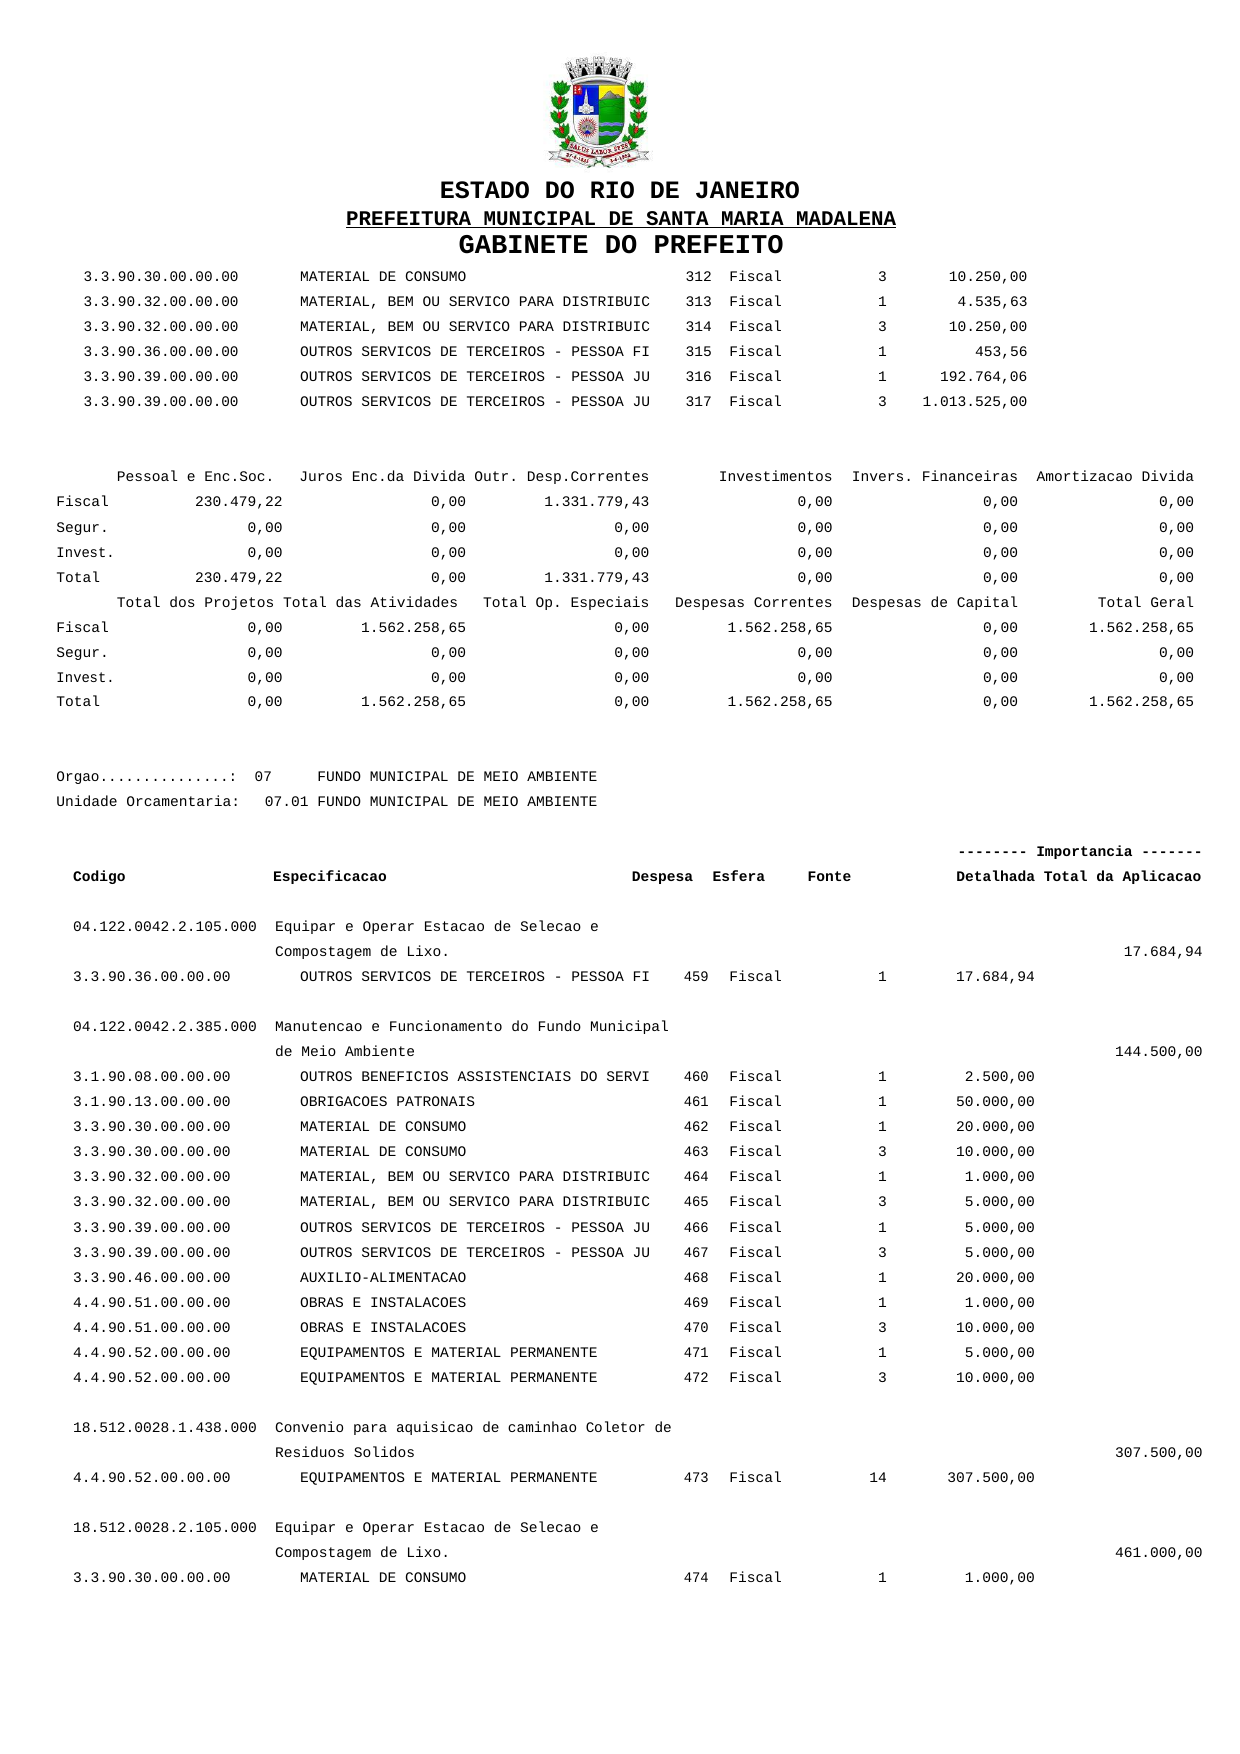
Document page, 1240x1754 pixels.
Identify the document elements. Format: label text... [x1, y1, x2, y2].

table_cell 0,00 [654, 485, 835, 510]
table_cell MATERIAL DE CONSUMO [275, 1110, 610, 1135]
table_cell 464 [677, 1160, 708, 1185]
table_cell Fiscal [708, 1360, 792, 1385]
table_header [56, 469, 117, 485]
table_header Pessoal e Enc.Soc. [117, 469, 283, 485]
table_cell 470 [677, 1310, 708, 1335]
text PREFEITURA MUNICIPAL DE SANTA MARIA MADALENA [346, 206, 1202, 230]
table_cell 1 [792, 1160, 908, 1185]
table_cell 1 [792, 1335, 908, 1360]
table_cell [610, 1285, 677, 1310]
table_cell [708, 1385, 792, 1435]
table_cell 3.3.90.30.00.00.00 [56, 1560, 248, 1585]
table_cell 472 [677, 1360, 708, 1385]
table_cell 1 [825, 285, 900, 310]
table_cell [610, 1035, 677, 1060]
table_cell 1 [792, 1260, 908, 1285]
table_cell Detalhada Total da Aplicacao [908, 861, 1202, 886]
table_cell [248, 1535, 275, 1560]
table_cell [677, 1385, 708, 1435]
table_cell [610, 1335, 677, 1360]
table_cell Fiscal [717, 285, 825, 310]
table_cell 20.000,00 [908, 1260, 1202, 1285]
table_cell 3.1.90.13.00.00.00 [56, 1085, 248, 1110]
table_cell Segur. [56, 635, 117, 660]
table_cell 5.000,00 [908, 1235, 1202, 1260]
table_cell Esfera [708, 861, 792, 886]
table_cell 0,00 [467, 635, 654, 660]
table_cell [56, 810, 248, 861]
table_cell 1 [792, 1060, 908, 1085]
table_cell Fiscal [708, 1210, 792, 1235]
table_cell 1.000,00 [908, 1285, 1202, 1310]
table_cell MATERIAL, BEM OU SERVICO PARA DISTRIBUIC [275, 1160, 677, 1185]
table_cell 10.250,00 [900, 310, 1027, 335]
table_cell 0,00 [117, 610, 283, 635]
table_cell 307.500,00 [908, 1460, 1202, 1485]
table_cell 0,00 [117, 685, 283, 710]
table_cell 3.3.90.32.00.00.00 [56, 1160, 248, 1185]
table_cell 1 [792, 1285, 908, 1310]
table_cell 3.1.90.08.00.00.00 [56, 1060, 248, 1085]
table_cell [610, 886, 677, 935]
table_cell 1.562.258,65 [1023, 610, 1194, 635]
table_cell [610, 785, 677, 810]
table_cell 0,00 [1023, 485, 1194, 510]
table_cell [610, 1360, 677, 1385]
table_cell 17.684,94 [908, 960, 1202, 985]
table_cell 0,00 [1023, 560, 1194, 585]
table_cell 3.3.90.39.00.00.00 [73, 360, 267, 385]
table_cell 18.512.0028.2.105.000 [56, 1485, 275, 1535]
table_cell de Meio Ambiente [275, 1035, 610, 1060]
table_cell 4.4.90.52.00.00.00 [56, 1460, 248, 1485]
table_cell Fiscal [56, 610, 117, 635]
table_cell [708, 935, 792, 960]
table_cell 0,00 [467, 685, 654, 710]
table_cell 0,00 [117, 635, 283, 660]
table_cell OUTROS SERVICOS DE TERCEIROS - PESSOA JU [275, 1235, 677, 1260]
table_cell Fonte [792, 861, 908, 886]
table_cell MATERIAL DE CONSUMO [275, 1560, 610, 1585]
table_cell [677, 935, 708, 960]
table_cell 1 [825, 335, 900, 360]
table_cell 1.013.525,00 [900, 385, 1027, 410]
table_header Invers. Financeiras [835, 469, 1023, 485]
table_cell 10.000,00 [908, 1310, 1202, 1335]
table_cell 0,00 [1023, 535, 1194, 560]
table_cell 1.000,00 [908, 1560, 1202, 1585]
table_cell 0,00 [654, 560, 835, 585]
table_cell [248, 1085, 275, 1110]
table_cell Especificacao [248, 861, 610, 886]
table_cell Despesas Correntes [654, 585, 835, 610]
table_cell 1.331.779,43 [467, 485, 654, 510]
table_cell EQUIPAMENTOS E MATERIAL PERMANENTE [275, 1460, 610, 1485]
table_cell 473 [677, 1460, 708, 1485]
table_cell [248, 1260, 275, 1285]
table_header FUNDO MUNICIPAL DE MEIO AMBIENTE [275, 769, 610, 785]
table_cell [248, 1160, 275, 1185]
table_cell [677, 1435, 708, 1460]
table_cell Equipar e Operar Estacao de Selecao e [275, 1485, 610, 1535]
table_cell 230.479,22 [117, 485, 283, 510]
table_cell [677, 785, 708, 810]
table_cell Fiscal [708, 1285, 792, 1310]
table_cell Fiscal [708, 1085, 792, 1110]
table_cell AUXILIO-ALIMENTACAO [275, 1260, 610, 1285]
table_cell 07.01 FUNDO MUNICIPAL DE MEIO AMBIENTE [248, 785, 610, 810]
table_cell [792, 985, 908, 1035]
table_cell 0,00 [283, 560, 467, 585]
table_cell 0,00 [835, 560, 1023, 585]
table_cell 1 [792, 1560, 908, 1585]
table_cell [610, 1110, 677, 1135]
table_cell 4.535,63 [900, 285, 1027, 310]
table_cell MATERIAL, BEM OU SERVICO PARA DISTRIBUIC [267, 310, 664, 335]
table_cell [248, 1310, 275, 1335]
table_cell 10.000,00 [908, 1360, 1202, 1385]
table_cell [610, 810, 677, 861]
table_header Juros Enc.da Divida Outr. Desp.Correntes [283, 469, 654, 485]
table_cell [708, 886, 792, 935]
table_cell MATERIAL, BEM OU SERVICO PARA DISTRIBUIC [267, 285, 664, 310]
table_cell 4.4.90.51.00.00.00 [56, 1285, 248, 1310]
table_cell 1 [792, 1085, 908, 1110]
table_cell [677, 1485, 708, 1535]
table_cell Fiscal [708, 1060, 792, 1085]
table_cell 0,00 [1023, 660, 1194, 685]
table_cell Fiscal [708, 1110, 792, 1135]
table_header 10.250,00 [900, 269, 1027, 285]
table_cell [610, 935, 677, 960]
table_cell Fiscal [717, 335, 825, 360]
table_cell Equipar e Operar Estacao de Selecao e [275, 886, 610, 935]
table_cell 1.562.258,65 [1023, 685, 1194, 710]
table_cell [792, 1035, 908, 1060]
table_cell 461.000,00 [908, 1535, 1202, 1560]
table_cell Fiscal [708, 1160, 792, 1185]
table_cell 0,00 [654, 660, 835, 685]
table_cell 3 [792, 1135, 908, 1160]
table_cell 0,00 [654, 510, 835, 535]
table_header Orgao...............: 07 [56, 769, 275, 785]
table_cell 1 [792, 1110, 908, 1135]
table_cell [248, 1360, 275, 1385]
table_cell 0,00 [654, 535, 835, 560]
table_cell 453,56 [900, 335, 1027, 360]
table_cell Total [56, 685, 117, 710]
table_cell Fiscal [708, 960, 792, 985]
table_cell 5.000,00 [908, 1210, 1202, 1235]
table_cell 4.4.90.52.00.00.00 [56, 1335, 248, 1360]
table_cell Fiscal [708, 1335, 792, 1360]
table_cell Manutencao e Funcionamento do Fundo Municipal [275, 985, 677, 1035]
table_cell [908, 985, 1202, 1035]
text ESTADO DO RIO DE JANEIRO [439, 178, 1202, 206]
table_cell 3 [792, 1185, 908, 1210]
table_cell [610, 1460, 677, 1485]
table_cell [610, 1485, 677, 1535]
table_cell [248, 1285, 275, 1310]
table_cell 3 [792, 1360, 908, 1385]
table_cell 3.3.90.36.00.00.00 [56, 960, 248, 985]
table_cell 3.3.90.30.00.00.00 [56, 1110, 248, 1135]
table_cell [610, 1560, 677, 1585]
table_cell 3.3.90.36.00.00.00 [73, 335, 267, 360]
table_cell [792, 1435, 908, 1460]
table_cell [248, 1235, 275, 1260]
table_cell [708, 985, 792, 1035]
table_cell 315 [665, 335, 717, 360]
table_header Fiscal [717, 269, 825, 285]
table_cell 2.500,00 [908, 1060, 1202, 1085]
table_cell 3.3.90.39.00.00.00 [56, 1210, 248, 1235]
table_cell 0,00 [1023, 510, 1194, 535]
table_cell Fiscal [717, 310, 825, 335]
table_cell 467 [677, 1235, 708, 1260]
table_cell 471 [677, 1335, 708, 1360]
table_cell [56, 1035, 248, 1060]
table_cell 3 [825, 310, 900, 335]
table_cell Segur. [56, 510, 117, 535]
table_cell 20.000,00 [908, 1110, 1202, 1135]
table_cell [792, 810, 908, 861]
table_cell 230.479,22 [117, 560, 283, 585]
table_cell Unidade Orcamentaria: [56, 785, 248, 810]
table_cell 468 [677, 1260, 708, 1285]
table_cell [248, 1110, 275, 1135]
table_cell 0,00 [117, 660, 283, 685]
table_cell [610, 1310, 677, 1335]
table_cell Invest. [56, 660, 117, 685]
table_cell 0,00 [835, 685, 1023, 710]
table_cell 3 [825, 385, 900, 410]
table_cell 3.3.90.39.00.00.00 [73, 385, 267, 410]
table_cell OUTROS BENEFICIOS ASSISTENCIAIS DO SERVI [275, 1060, 677, 1085]
table_cell OBRAS E INSTALACOES [275, 1310, 610, 1335]
table_cell MATERIAL, BEM OU SERVICO PARA DISTRIBUIC [275, 1185, 677, 1210]
table_cell [610, 1260, 677, 1285]
table_cell Total Geral [1023, 585, 1194, 610]
table_cell [248, 1060, 275, 1085]
table_header 312 [665, 269, 717, 285]
table_cell 10.000,00 [908, 1135, 1202, 1160]
table_cell 0,00 [835, 485, 1023, 510]
table_cell 0,00 [1023, 635, 1194, 660]
table_cell [56, 935, 248, 960]
table_cell 0,00 [283, 485, 467, 510]
table_header [677, 769, 708, 785]
table_cell 466 [677, 1210, 708, 1235]
table_cell 0,00 [283, 635, 467, 660]
table_cell Fiscal [708, 1460, 792, 1485]
table_cell 04.122.0042.2.105.000 [56, 886, 275, 935]
table_cell [708, 1035, 792, 1060]
table_cell 0,00 [467, 535, 654, 560]
table_cell 0,00 [467, 610, 654, 635]
table_cell OBRIGACOES PATRONAIS [275, 1085, 610, 1110]
table_cell 04.122.0042.2.385.000 [56, 985, 275, 1035]
table_cell [677, 985, 708, 1035]
table_cell [248, 1035, 275, 1060]
table_cell Fiscal [708, 1235, 792, 1260]
table_cell 0,00 [117, 535, 283, 560]
table_cell [908, 785, 1202, 810]
table_cell 317 [665, 385, 717, 410]
table_header Amortizacao Divida [1023, 469, 1194, 485]
table_cell 0,00 [835, 660, 1023, 685]
table_cell [677, 1035, 708, 1060]
table_cell 316 [665, 360, 717, 385]
table_header 3.3.90.30.00.00.00 [73, 269, 267, 285]
table_cell 460 [677, 1060, 708, 1085]
table_cell 144.500,00 [908, 1035, 1202, 1060]
table_cell 1.562.258,65 [654, 685, 835, 710]
table_cell Fiscal [56, 485, 117, 510]
table_cell [248, 1560, 275, 1585]
table_cell [792, 886, 908, 935]
table_cell 3.3.90.46.00.00.00 [56, 1260, 248, 1285]
table_cell 0,00 [467, 510, 654, 535]
table_cell [677, 1535, 708, 1560]
table_cell [708, 1435, 792, 1460]
table_cell 4.4.90.51.00.00.00 [56, 1310, 248, 1335]
table_cell 314 [665, 310, 717, 335]
table_cell [610, 1435, 677, 1460]
table_cell 1 [792, 1210, 908, 1235]
table_cell 0,00 [835, 610, 1023, 635]
table_cell EQUIPAMENTOS E MATERIAL PERMANENTE [275, 1335, 610, 1360]
table_cell Total Op. Especiais [467, 585, 654, 610]
table_cell Fiscal [708, 1135, 792, 1160]
table_cell Codigo [56, 861, 248, 886]
table_cell [677, 886, 708, 935]
table_cell Fiscal [717, 360, 825, 385]
table_cell 469 [677, 1285, 708, 1310]
table_cell Invest. [56, 535, 117, 560]
table_cell 5.000,00 [908, 1335, 1202, 1360]
table_cell OUTROS SERVICOS DE TERCEIROS - PESSOA FI [267, 335, 664, 360]
table_cell Fiscal [708, 1185, 792, 1210]
table_cell 3.3.90.32.00.00.00 [73, 310, 267, 335]
table_cell [248, 810, 275, 861]
table_cell [908, 1485, 1202, 1535]
table_cell Convenio para aquisicao de caminhao Coletor de [275, 1385, 677, 1435]
table_cell 1 [825, 360, 900, 385]
table_cell Compostagem de Lixo. [275, 935, 610, 960]
table_header [610, 769, 677, 785]
table_cell 0,00 [835, 535, 1023, 560]
table_cell [248, 1210, 275, 1235]
table_cell OBRAS E INSTALACOES [275, 1285, 610, 1310]
table_cell [792, 1385, 908, 1435]
table_cell Despesa [610, 861, 708, 886]
table_cell 1.562.258,65 [283, 685, 467, 710]
table_cell Total dos Projetos Total das Atividades [117, 585, 467, 610]
table_header 3 [825, 269, 900, 285]
table_cell 307.500,00 [908, 1435, 1202, 1460]
table_cell 1.000,00 [908, 1160, 1202, 1185]
table_cell OUTROS SERVICOS DE TERCEIROS - PESSOA FI [275, 960, 677, 985]
table_cell 14 [792, 1460, 908, 1485]
table_cell 18.512.0028.1.438.000 [56, 1385, 275, 1435]
table_cell 3.3.90.32.00.00.00 [73, 285, 267, 310]
table_cell 3 [792, 1310, 908, 1335]
table_cell [248, 1185, 275, 1210]
table_cell Compostagem de Lixo. [275, 1535, 610, 1560]
table_cell 192.764,06 [900, 360, 1027, 385]
table_cell [610, 1135, 677, 1160]
table_cell Fiscal [708, 1260, 792, 1285]
table_cell 3.3.90.39.00.00.00 [56, 1235, 248, 1260]
table_cell [248, 1435, 275, 1460]
table_cell 0,00 [467, 660, 654, 685]
text GABINETE DO PREFEITO [458, 230, 1202, 260]
table_cell [908, 1385, 1202, 1435]
table_cell 3.3.90.30.00.00.00 [56, 1135, 248, 1160]
table_cell EQUIPAMENTOS E MATERIAL PERMANENTE [275, 1360, 610, 1385]
table_cell 0,00 [283, 510, 467, 535]
table_cell [248, 935, 275, 960]
table_cell 459 [677, 960, 708, 985]
table_cell 465 [677, 1185, 708, 1210]
table_cell [248, 1135, 275, 1160]
table_cell [56, 1435, 248, 1460]
table_cell 0,00 [283, 535, 467, 560]
table_cell [708, 1535, 792, 1560]
table_cell 0,00 [117, 510, 283, 535]
table_cell 313 [665, 285, 717, 310]
table_cell [56, 585, 117, 610]
table_cell [708, 785, 792, 810]
table_cell -------- Importancia ------- [908, 810, 1202, 861]
table_cell Fiscal [708, 1310, 792, 1335]
table_header Investimentos [654, 469, 835, 485]
table_cell [792, 935, 908, 960]
table_header MATERIAL DE CONSUMO [267, 269, 664, 285]
table_cell Residuos Solidos [275, 1435, 610, 1460]
table_cell [248, 1460, 275, 1485]
table_cell 1.331.779,43 [467, 560, 654, 585]
table_cell 0,00 [835, 635, 1023, 660]
table_header [708, 769, 792, 785]
table_cell 1.562.258,65 [283, 610, 467, 635]
table_cell OUTROS SERVICOS DE TERCEIROS - PESSOA JU [267, 385, 664, 410]
table_cell [610, 1085, 677, 1110]
table_header [908, 769, 1202, 785]
table_cell [708, 1485, 792, 1535]
table_cell 4.4.90.52.00.00.00 [56, 1360, 248, 1385]
table_cell [792, 1535, 908, 1560]
table_cell [610, 1535, 677, 1560]
table_cell 474 [677, 1560, 708, 1585]
table_cell 17.684,94 [908, 935, 1202, 960]
table_cell 3.3.90.32.00.00.00 [56, 1185, 248, 1210]
table_cell OUTROS SERVICOS DE TERCEIROS - PESSOA JU [267, 360, 664, 385]
table_cell 0,00 [835, 510, 1023, 535]
table_cell [677, 810, 708, 861]
table_cell [275, 810, 610, 861]
table_cell MATERIAL DE CONSUMO [275, 1135, 610, 1160]
table_header [792, 769, 908, 785]
table_cell 5.000,00 [908, 1185, 1202, 1210]
table_cell Fiscal [717, 385, 825, 410]
table_cell Despesas de Capital [835, 585, 1023, 610]
table_cell [792, 1485, 908, 1535]
table_cell Fiscal [708, 1560, 792, 1585]
table_cell OUTROS SERVICOS DE TERCEIROS - PESSOA JU [275, 1210, 677, 1235]
table_cell 3 [792, 1235, 908, 1260]
table_cell 1 [792, 960, 908, 985]
table_cell 463 [677, 1135, 708, 1160]
table_cell [56, 1535, 248, 1560]
table_cell 0,00 [654, 635, 835, 660]
table_cell 0,00 [283, 660, 467, 685]
table_cell Total [56, 560, 117, 585]
table_cell [908, 886, 1202, 935]
table_cell 461 [677, 1085, 708, 1110]
table_cell 462 [677, 1110, 708, 1135]
table_cell 1.562.258,65 [654, 610, 835, 635]
table_cell [248, 960, 275, 985]
table_cell [708, 810, 792, 861]
table_cell 50.000,00 [908, 1085, 1202, 1110]
table_cell [792, 785, 908, 810]
table_cell [248, 1335, 275, 1360]
